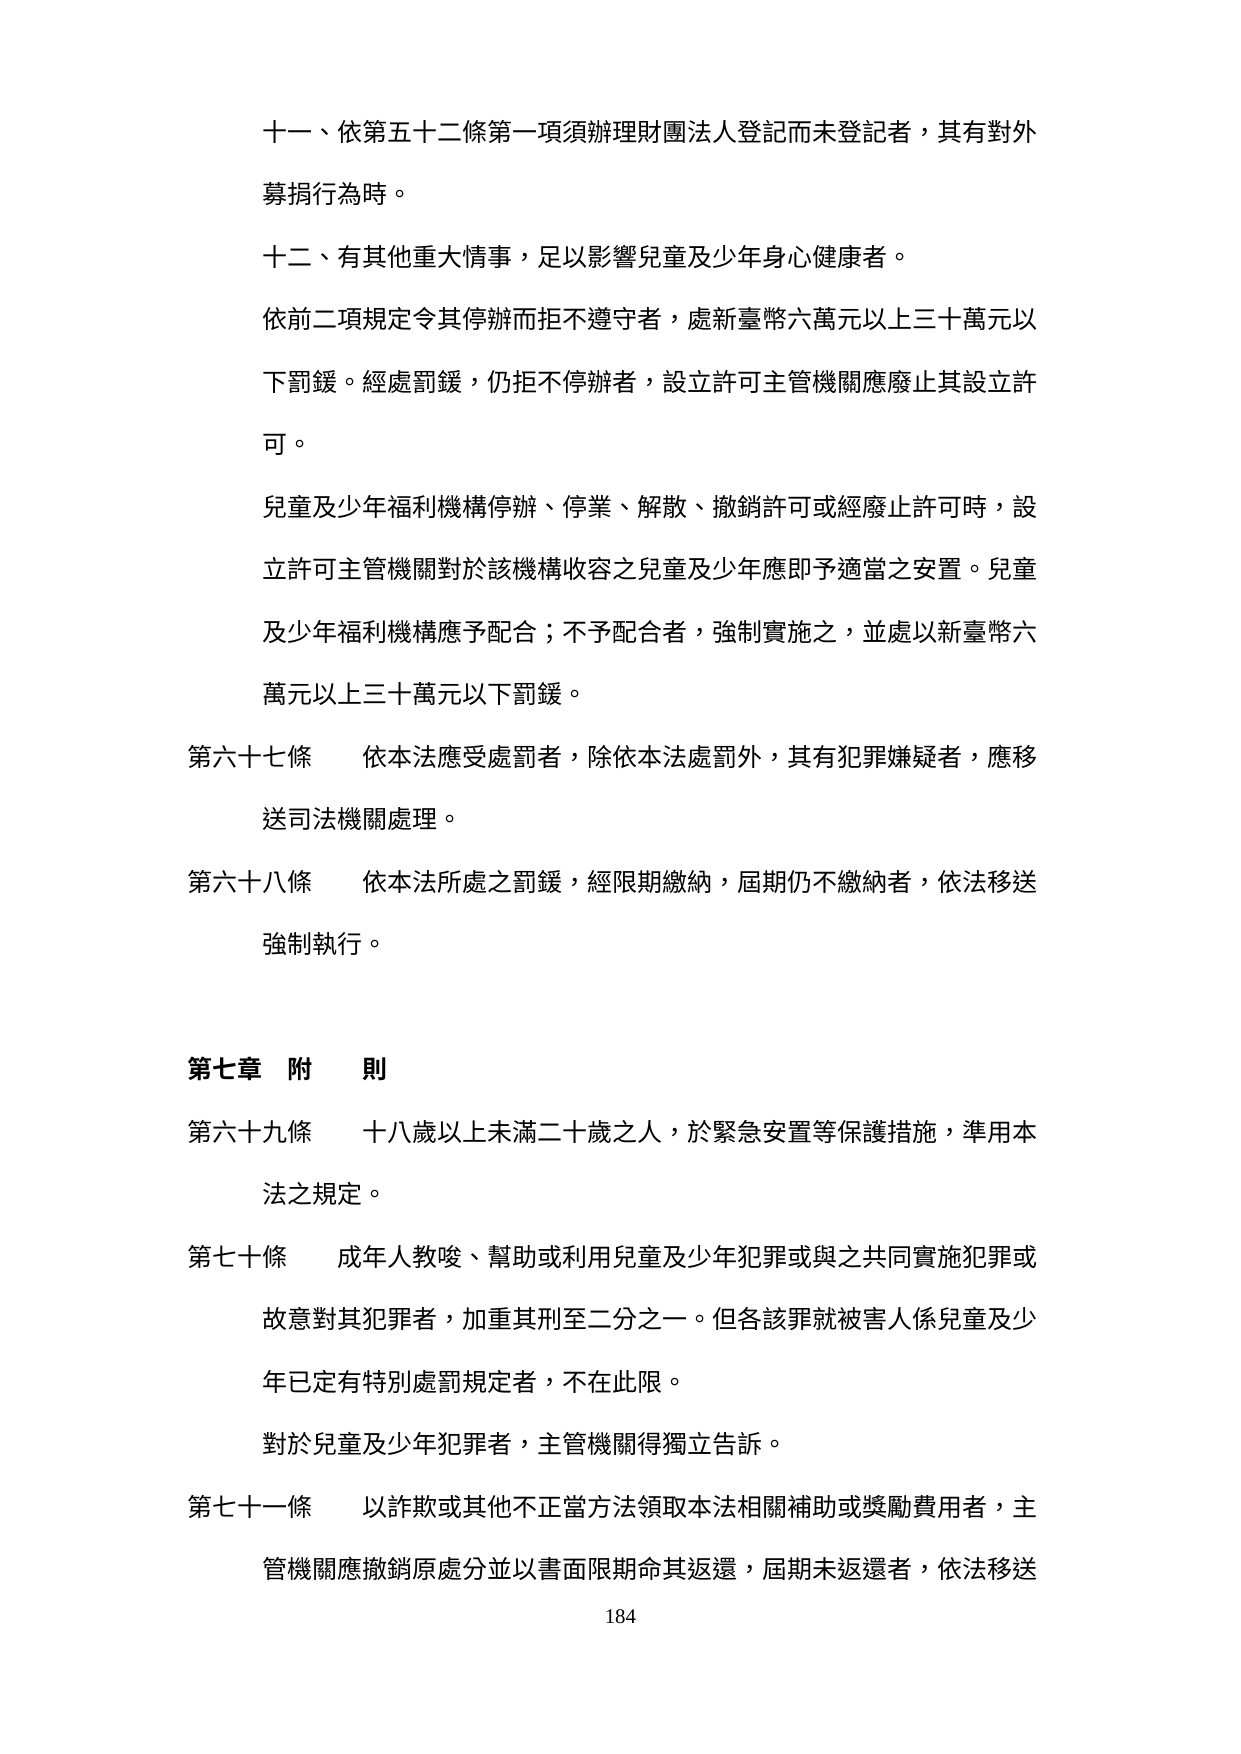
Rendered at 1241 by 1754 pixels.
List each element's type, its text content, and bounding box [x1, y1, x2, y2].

text 對於兒童及少年犯罪者，主管機關得獨立告訴。 [262, 1401, 1053, 1464]
text 第七十條 成年人教唆、幫助或利用兒童及少年犯罪或與之共同實施犯罪或故意對其犯罪者，加重其刑至二分之一。但各該罪就被害人係兒童及少年已定有特別處罰規定者，不在此限。 [187, 1214, 1053, 1401]
text 第六十七條 依本法應受處罰者，除依本法處罰外，其有犯罪嫌疑者，應移送司法機關處理。 [187, 714, 1053, 839]
text 依前二項規定令其停辦而拒不遵守者，處新臺幣六萬元以上三十萬元以下罰鍰。經處罰鍰，仍拒不停辦者，設立許可主管機關應廢止其設立許可。 [262, 276, 1053, 464]
text 第七十一條 以詐欺或其他不正當方法領取本法相關補助或獎勵費用者，主管機關應撤銷原處分並以書面限期命其返還，屆期未返還者，依法移送 [187, 1464, 1053, 1589]
text 兒童及少年福利機構停辦、停業、解散、撤銷許可或經廢止許可時，設立許可主管機關對於該機構收容之兒童及少年應即予適當之安置。兒童及少年福利機構應予配合；不予配合者，強制實施之，並處以新臺幣六萬元以上三十萬元以下罰鍰。 [262, 464, 1053, 714]
text 第六十八條 依本法所處之罰鍰，經限期繳納，屆期仍不繳納者，依法移送強制執行。 [187, 839, 1053, 964]
text 十二、有其他重大情事，足以影響兒童及少年身心健康者。 [262, 214, 1053, 276]
text 第六十九條 十八歲以上未滿二十歲之人，於緊急安置等保護措施，準用本法之規定。 [187, 1089, 1053, 1214]
text 第七章 附 則 [187, 1026, 1053, 1089]
text 十一、依第五十二條第一項須辦理財團法人登記而未登記者，其有對外募捐行為時。 [262, 89, 1053, 214]
